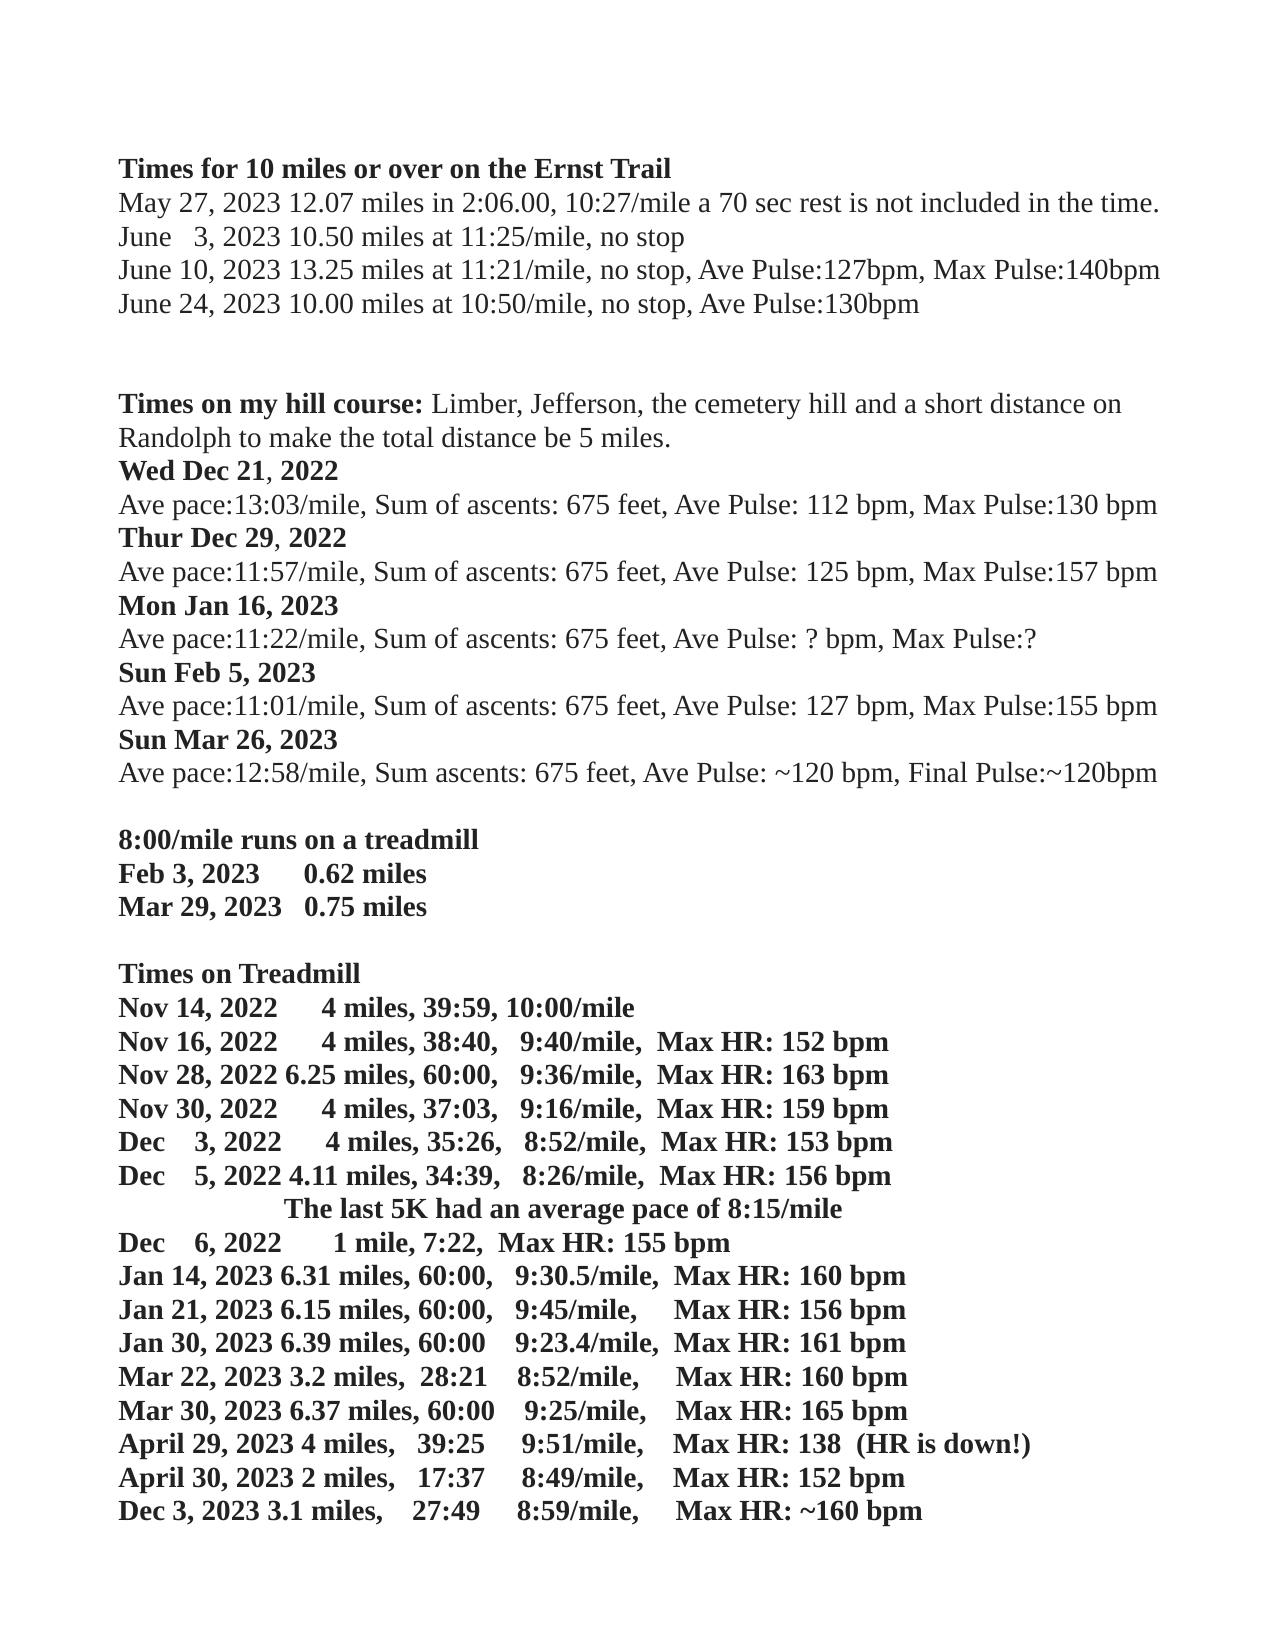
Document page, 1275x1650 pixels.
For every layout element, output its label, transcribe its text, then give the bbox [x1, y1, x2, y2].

text 8:00/mile runs on a treadmill [118, 822, 1161, 856]
text Ave pace:11:22/mile, Sum of ascents: 675 feet, Ave Pulse: ? bpm, Max Pulse:? [118, 621, 1161, 655]
text Jan 21, 2023 6.15 miles, 60:00, 9:45/mile, Max HR: 156 bpm [118, 1292, 1161, 1326]
text Dec 5, 2022 4.11 miles, 34:39, 8:26/mile, Max HR: 156 bpm [118, 1158, 1161, 1191]
text Nov 30, 2022 4 miles, 37:03, 9:16/mile, Max HR: 159 bpm [118, 1091, 1161, 1124]
text Jan 14, 2023 6.31 miles, 60:00, 9:30.5/mile, Max HR: 160 bpm [118, 1258, 1161, 1292]
text Ave pace:12:58/mile, Sum ascents: 675 feet, Ave Pulse: ~120 bpm, Final Pulse:~120bpm [118, 755, 1161, 789]
text Dec 3, 2023 3.1 miles, 27:49 8:59/mile, Max HR: ~160 bpm [118, 1493, 1161, 1527]
text June 3, 2023 10.50 miles at 11:25/mile, no stop [118, 219, 1161, 252]
text Times on Treadmill [118, 957, 1161, 990]
text Ave pace:11:01/mile, Sum of ascents: 675 feet, Ave Pulse: 127 bpm, Max Pulse:155 bpm [118, 688, 1161, 722]
text Nov 14, 2022 4 miles, 39:59, 10:00/mile [118, 990, 1161, 1024]
text Nov 16, 2022 4 miles, 38:40, 9:40/mile, Max HR: 152 bpm [118, 1024, 1161, 1057]
text Ave pace:13:03/mile, Sum of ascents: 675 feet, Ave Pulse: 112 bpm, Max Pulse:130 bpm [118, 487, 1161, 521]
text May 27, 2023 12.07 miles in 2:06.00, 10:27/mile a 70 sec rest is not included in the time. [118, 185, 1161, 219]
text Sun Mar 26, 2023 [118, 722, 1161, 755]
text Mar 29, 2023 0.75 miles [118, 889, 1161, 923]
text Feb 3, 2023 0.62 miles [118, 856, 1161, 889]
text Times for 10 miles or over on the Ernst Trail [118, 152, 1161, 185]
text Mar 30, 2023 6.37 miles, 60:00 9:25/mile, Max HR: 165 bpm [118, 1393, 1161, 1426]
text Dec 3, 2022 4 miles, 35:26, 8:52/mile, Max HR: 153 bpm [118, 1124, 1161, 1158]
text Sun Feb 5, 2023 [118, 655, 1161, 688]
text Times on my hill course: Limber, Jefferson, the cemetery hill and a short distance on Randolph to make the total distance be 5 miles. [118, 386, 1161, 453]
text Ave pace:11:57/mile, Sum of ascents: 675 feet, Ave Pulse: 125 bpm, Max Pulse:157 bpm [118, 554, 1161, 588]
text Dec 6, 2022 1 mile, 7:22, Max HR: 155 bpm [118, 1225, 1161, 1258]
text April 30, 2023 2 miles, 17:37 8:49/mile, Max HR: 152 bpm [118, 1460, 1161, 1493]
text Nov 28, 2022 6.25 miles, 60:00, 9:36/mile, Max HR: 163 bpm [118, 1057, 1161, 1091]
text Thur Dec 29, 2022 [118, 521, 1161, 554]
text The last 5K had an average pace of 8:15/mile [118, 1191, 1161, 1225]
text Mon Jan 16, 2023 [118, 588, 1161, 621]
text June 10, 2023 13.25 miles at 11:21/mile, no stop, Ave Pulse:127bpm, Max Pulse:140bpm [118, 252, 1161, 286]
text Jan 30, 2023 6.39 miles, 60:00 9:23.4/mile, Max HR: 161 bpm [118, 1326, 1161, 1359]
text April 29, 2023 4 miles, 39:25 9:51/mile, Max HR: 138 (HR is down!) [118, 1426, 1161, 1460]
text Wed Dec 21, 2022 [118, 453, 1161, 487]
text Mar 22, 2023 3.2 miles, 28:21 8:52/mile, Max HR: 160 bpm [118, 1359, 1161, 1393]
text June 24, 2023 10.00 miles at 10:50/mile, no stop, Ave Pulse:130bpm [118, 286, 1161, 319]
